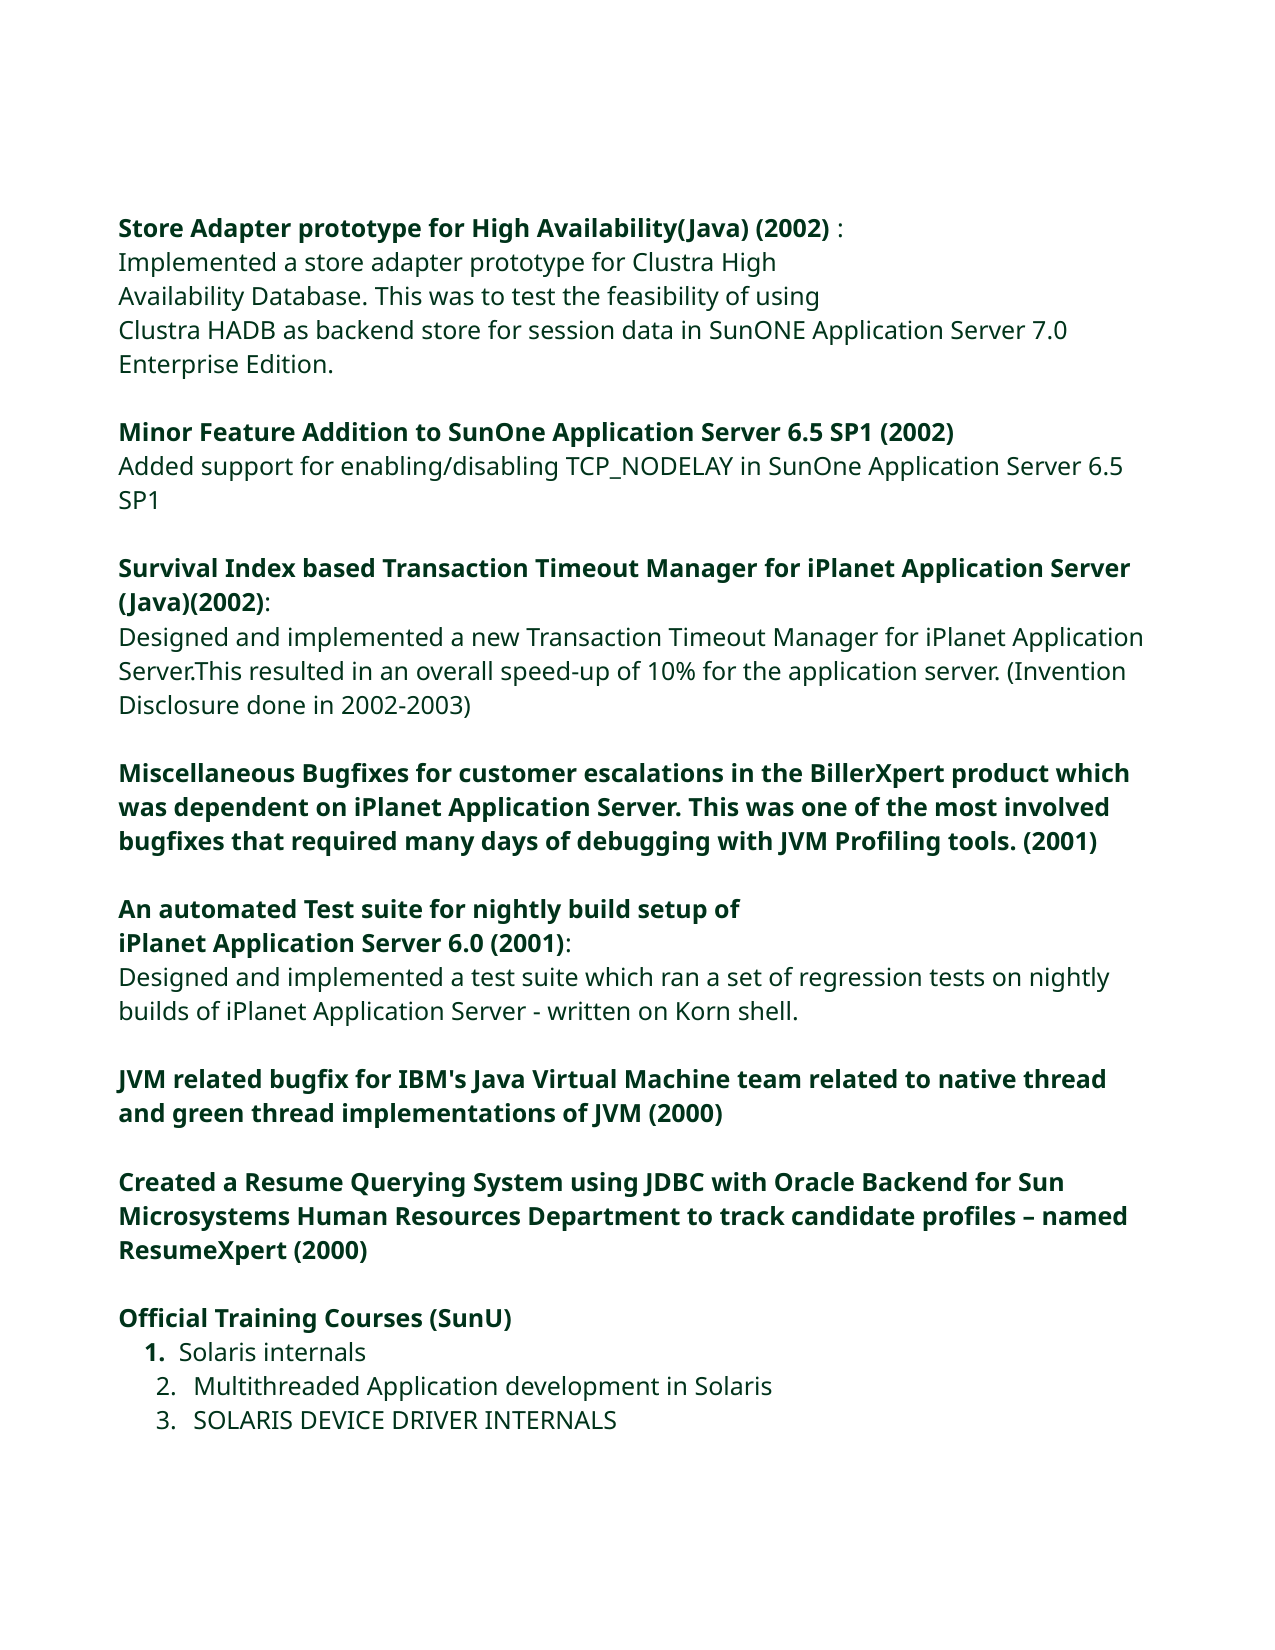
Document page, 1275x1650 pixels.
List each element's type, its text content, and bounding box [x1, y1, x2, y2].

text Miscellaneous Bugfixes for customer escalations in the BillerXpert product which was dependent on iPlanet Application Server. This was one of the most involved bugfixes that required many days of debugging with JVM Profiling tools. (2001) [118, 755, 1157, 858]
text Minor Feature Addition to SunOne Application Server 6.5 SP1 (2002) [118, 415, 1157, 449]
text Store Adapter prototype for High Availability(Java) (2002) : [118, 210, 1157, 244]
text Availability Database. This was to test the feasibility of using [118, 278, 1157, 313]
text Designed and implemented a test suite which ran a set of regression tests on nightly builds of iPlanet Application Server - written on Korn shell. [118, 960, 1157, 1028]
text Implemented a store adapter prototype for Clustra High [118, 244, 1157, 278]
list Multithreaded Application development in Solaris [156, 1368, 1157, 1403]
text Created a Resume Querying System using JDBC with Oracle Backend for Sun Microsystems Human Resources Department to track candidate profiles – named ResumeXpert (2000) [118, 1164, 1157, 1266]
text 1. Solaris internals [118, 1334, 1157, 1368]
text Added support for enabling/disabling TCP_NODELAY in SunOne Application Server 6.5 SP1 [118, 449, 1157, 517]
text Survival Index based Transaction Timeout Manager for iPlanet Application Server (Java)(2002): [118, 551, 1157, 619]
text Clustra HADB as backend store for session data in SunONE Application Server 7.0 Enterprise Edition. [118, 313, 1157, 381]
text Official Training Courses (SunU) [118, 1300, 1157, 1334]
text iPlanet Application Server 6.0 (2001): [118, 926, 1157, 960]
list SOLARIS DEVICE DRIVER INTERNALS [156, 1403, 1157, 1437]
text Designed and implemented a new Transaction Timeout Manager for iPlanet Application Server.This resulted in an overall speed-up of 10% for the application server. (Invention Disclosure done in 2002-2003) [118, 619, 1157, 721]
text An automated Test suite for nightly build setup of [118, 892, 1157, 926]
text JVM related bugfix for IBM's Java Virtual Machine team related to native thread and green thread implementations of JVM (2000) [118, 1062, 1157, 1130]
